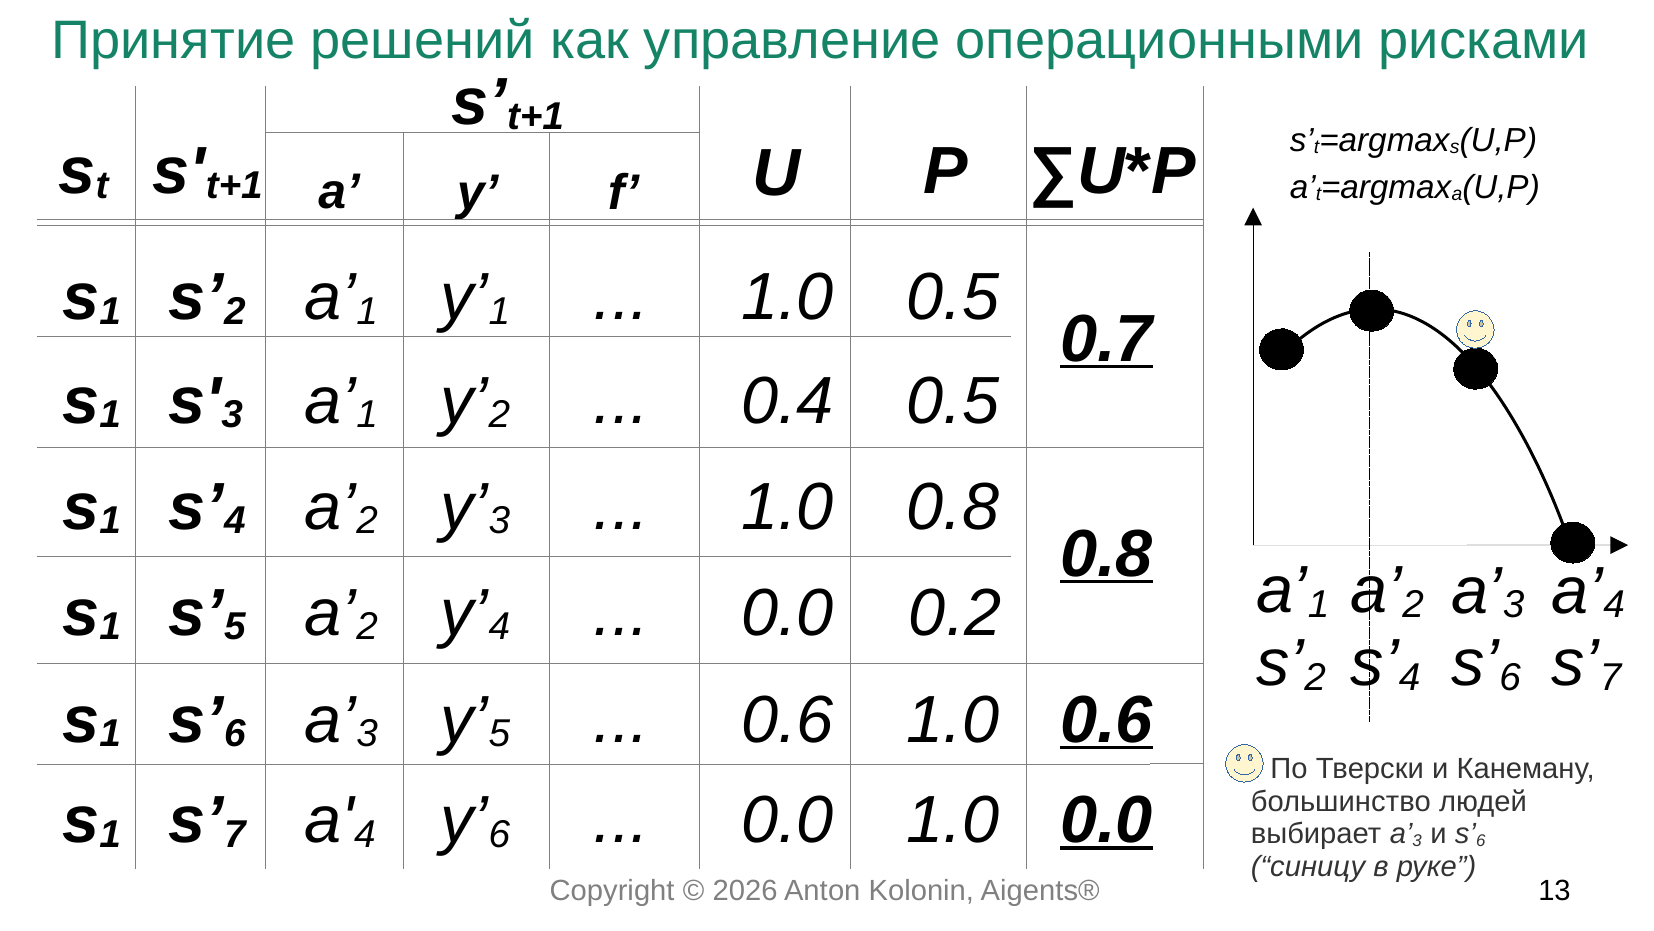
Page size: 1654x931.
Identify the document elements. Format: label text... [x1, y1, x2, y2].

text_box 0.0 [726, 567, 850, 672]
text_box [1349, 290, 1394, 310]
text_box s1 [47, 461, 153, 566]
text_box y’ [442, 156, 514, 219]
text_box a’1 [1241, 545, 1335, 617]
text_box [1259, 328, 1304, 370]
text_box s’6 [1436, 617, 1536, 722]
text_box y’6 [425, 774, 547, 879]
text_box [1550, 522, 1595, 564]
text_box s’t=argmaxs(U,P) [1275, 113, 1622, 161]
text_box st [43, 126, 128, 216]
text_box a’1 [289, 355, 411, 460]
text_box s’2 [153, 251, 275, 355]
text_box a’t=argmaxa(U,P) [1275, 161, 1623, 213]
text_box 0.5 [892, 355, 1015, 460]
text_box 0.0 [1045, 774, 1169, 879]
text_box ... [579, 461, 701, 566]
text_box y’ [442, 220, 514, 225]
text_box ... [579, 674, 701, 774]
text_box 0.8 [1045, 508, 1214, 598]
text_box 1.0 [892, 674, 1015, 774]
text_box [1453, 353, 1488, 390]
text_box y’1 [425, 251, 547, 355]
text_box ... [579, 774, 701, 879]
text_box [1225, 744, 1264, 783]
text_box a’2 [289, 567, 411, 672]
text_box 0.6 [1045, 674, 1169, 774]
text_box s’4 [153, 461, 275, 566]
text_box ... [579, 355, 701, 460]
text_box 0.7 [1045, 293, 1169, 397]
text_box P [908, 126, 994, 216]
text_box f’ [593, 156, 694, 219]
text_box s'3 [153, 355, 275, 460]
text_box 0.2 [894, 567, 1017, 672]
text_box y’5 [425, 674, 547, 774]
text_box 0.0 [726, 774, 850, 879]
text_box a’1 [289, 251, 411, 355]
text_box s1 [47, 567, 153, 672]
text_box a’4 [1536, 545, 1640, 650]
text_box ∑U*P [1014, 126, 1211, 216]
text_box s’2 [1241, 617, 1335, 722]
text_box a’ [303, 155, 378, 219]
text_box s1 [47, 251, 153, 355]
text_box Принятие решений как управление операционными рисками [37, 1, 1606, 78]
text_box y’4 [425, 567, 547, 672]
text_box * По Тверски и Канеману, большинство людей выбирает a’3 и s’6 (“синицу в руке”) [1236, 744, 1636, 891]
text_box s’5 [153, 567, 275, 672]
text_box a'4 [289, 774, 411, 879]
text_box ... [579, 567, 701, 672]
text_box 1.0 [726, 251, 850, 355]
text_box s’7 [153, 774, 275, 879]
text_box U [737, 127, 832, 217]
text_box 1.0 [726, 461, 850, 566]
text_box 0.8 [892, 461, 1015, 566]
text_box a’2 [289, 461, 411, 566]
text_box s1 [47, 674, 153, 774]
text_box y’2 [425, 355, 547, 460]
text_box a’ [303, 220, 378, 225]
text_box y’3 [425, 461, 547, 566]
text_box s't+1 [138, 126, 289, 220]
text_box a’3 [289, 674, 411, 774]
text_box 0.5 [892, 251, 1015, 355]
text_box 0.6 [726, 674, 850, 774]
text_box 1.0 [892, 774, 1015, 879]
text_box s’6 [153, 674, 275, 774]
text_box a’3 [1436, 545, 1536, 617]
text_box [1350, 311, 1394, 332]
text_box s’7 [1536, 617, 1638, 722]
text_box [1456, 310, 1498, 383]
text_box ... [579, 251, 701, 355]
text_box s’t+1 [436, 56, 607, 147]
text_box 0.4 [726, 355, 850, 460]
text_box s1 [47, 774, 153, 879]
text_box a’2 [1335, 545, 1436, 617]
text_box f’ [593, 220, 694, 225]
text_box s1 [47, 355, 153, 460]
text_box s’4 [1335, 617, 1436, 722]
